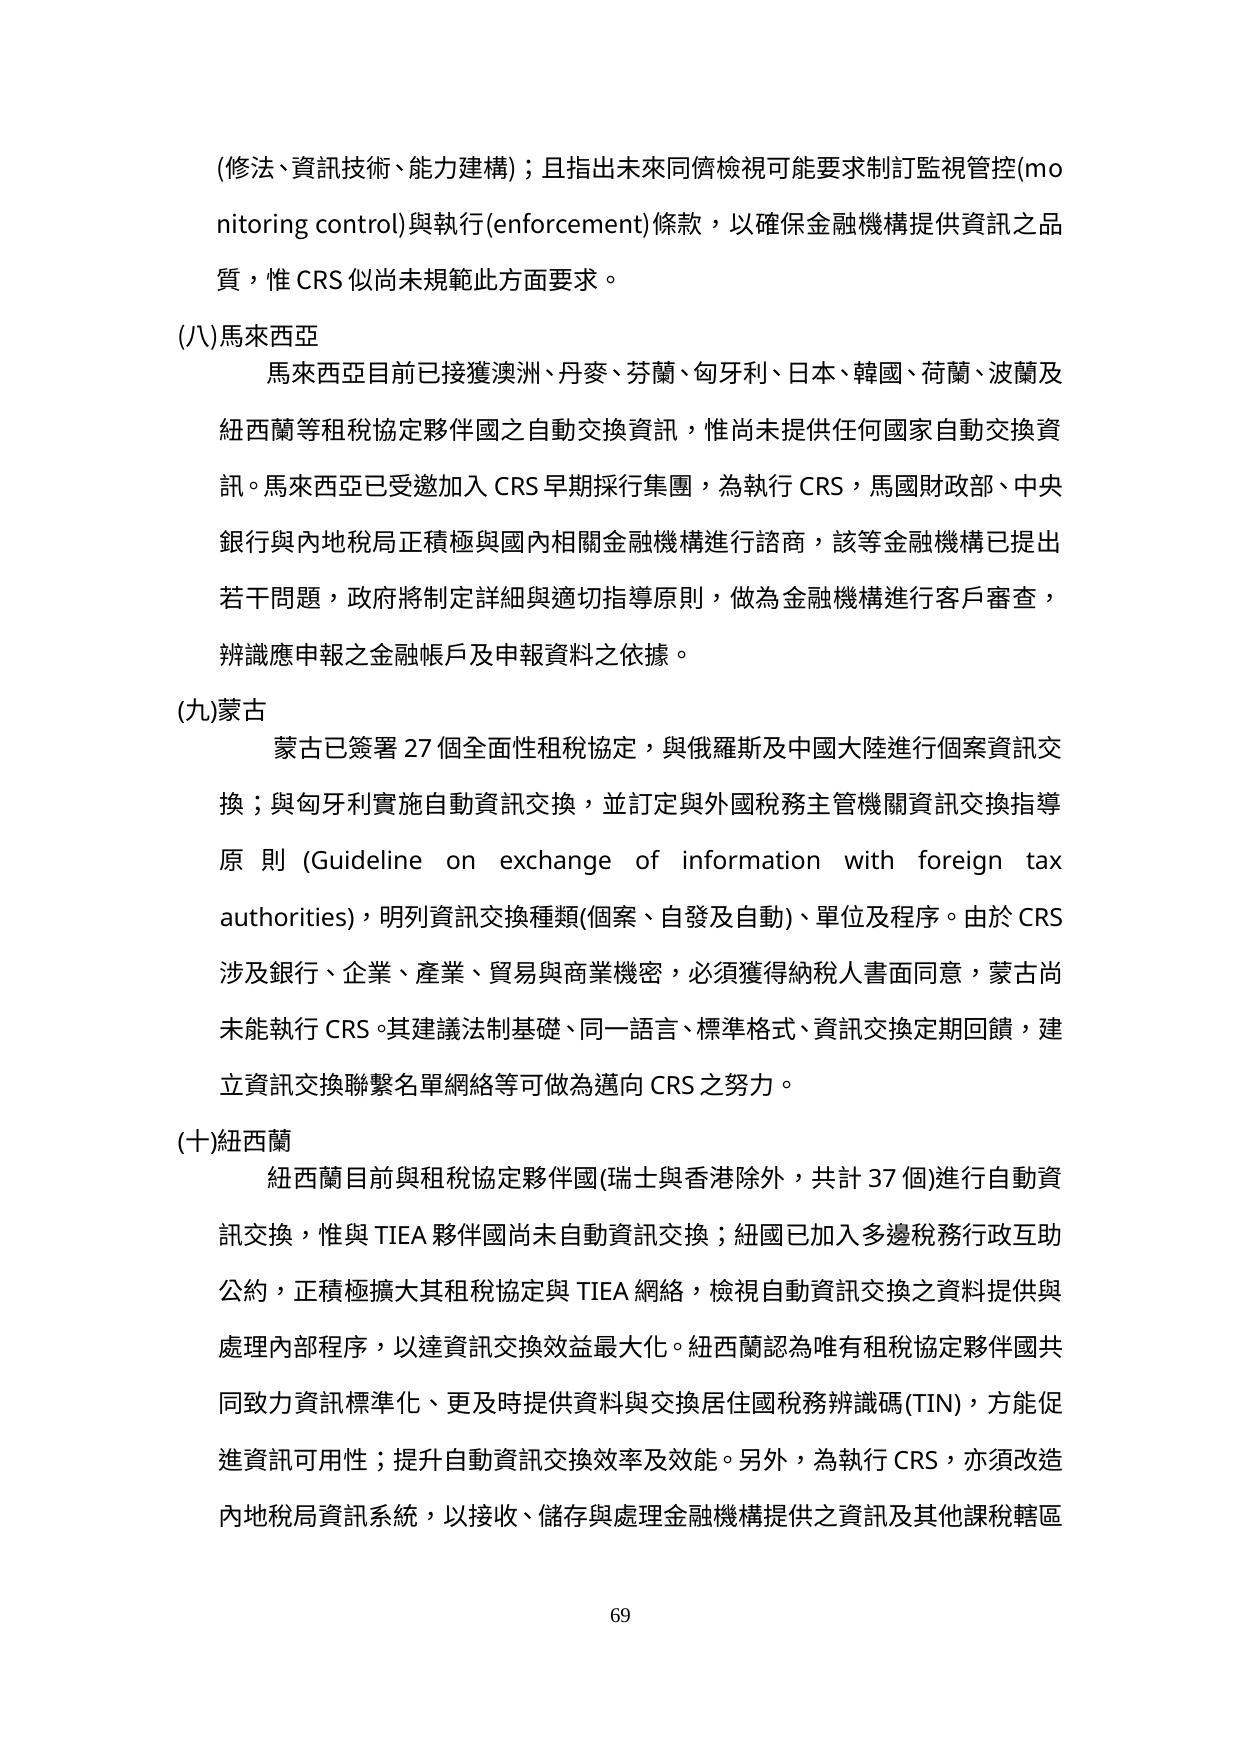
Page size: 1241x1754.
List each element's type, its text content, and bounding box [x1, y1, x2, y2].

text 馬來西亞目前已接獲澳洲、丹麥、芬蘭、匈牙利、日本、韓國、荷蘭、波蘭及紐西蘭等租稅協定夥伴國之自動交換資訊，惟尚未提供任何國家自動交換資訊。馬來西亞已受邀加入CRS早期採行集團，為執行CRS，馬國財政部、中央銀行與內地稅局正積極與國內相關金融機構進行諮商，該等金融機構已提出若干問題，政府將制定詳細與適切指導原則，做為金融機構進行客戶審查，辨識應申報之金融帳戶及申報資料之依據。 [219, 353, 1063, 672]
text 紐西蘭目前與租稅協定夥伴國(瑞士與香港除外，共計37個)進行自動資訊交換，惟與TIEA夥伴國尚未自動資訊交換；紐國已加入多邊稅務行政互助公約，正積極擴大其租稅協定與TIEA網絡，檢視自動資訊交換之資料提供與處理內部程序，以達資訊交換效益最大化。紐西蘭認為唯有租稅協定夥伴國共同致力資訊標準化、更及時提供資料與交換居住國稅務辨識碼(TIN)，方能促進資訊可用性；提升自動資訊交換效率及效能。另外，為執行CRS，亦須改造內地稅局資訊系統，以接收、儲存與處理金融機構提供之資訊及其他課稅轄區 [218, 1158, 1063, 1533]
text (十)紐西蘭 [177, 1121, 1063, 1158]
text (修法、資訊技術、能力建構)；且指出未來同儕檢視可能要求制訂監視管控(monitoring control)與執行(enforcement)條款，以確保金融機構提供資訊之品質，惟CRS似尚未規範此方面要求。 [216, 148, 1063, 298]
text (八)馬來西亞 [177, 316, 1063, 353]
text 蒙古已簽署27個全面性租稅協定，與俄羅斯及中國大陸進行個案資訊交換；與匈牙利實施自動資訊交換，並訂定與外國稅務主管機關資訊交換指導原則(Guideline on exchange of information with foreign tax authorities)，明列資訊交換種類(個案、自發及自動)、單位及程序。由於CRS涉及銀行、企業、產業、貿易與商業機密，必須獲得納稅人書面同意，蒙古尚未能執行CRS。其建議法制基礎、同一語言、標準格式、資訊交換定期回饋，建立資訊交換聯繫名單網絡等可做為邁向CRS之努力。 [219, 728, 1063, 1103]
text (九)蒙古 [177, 690, 1063, 728]
